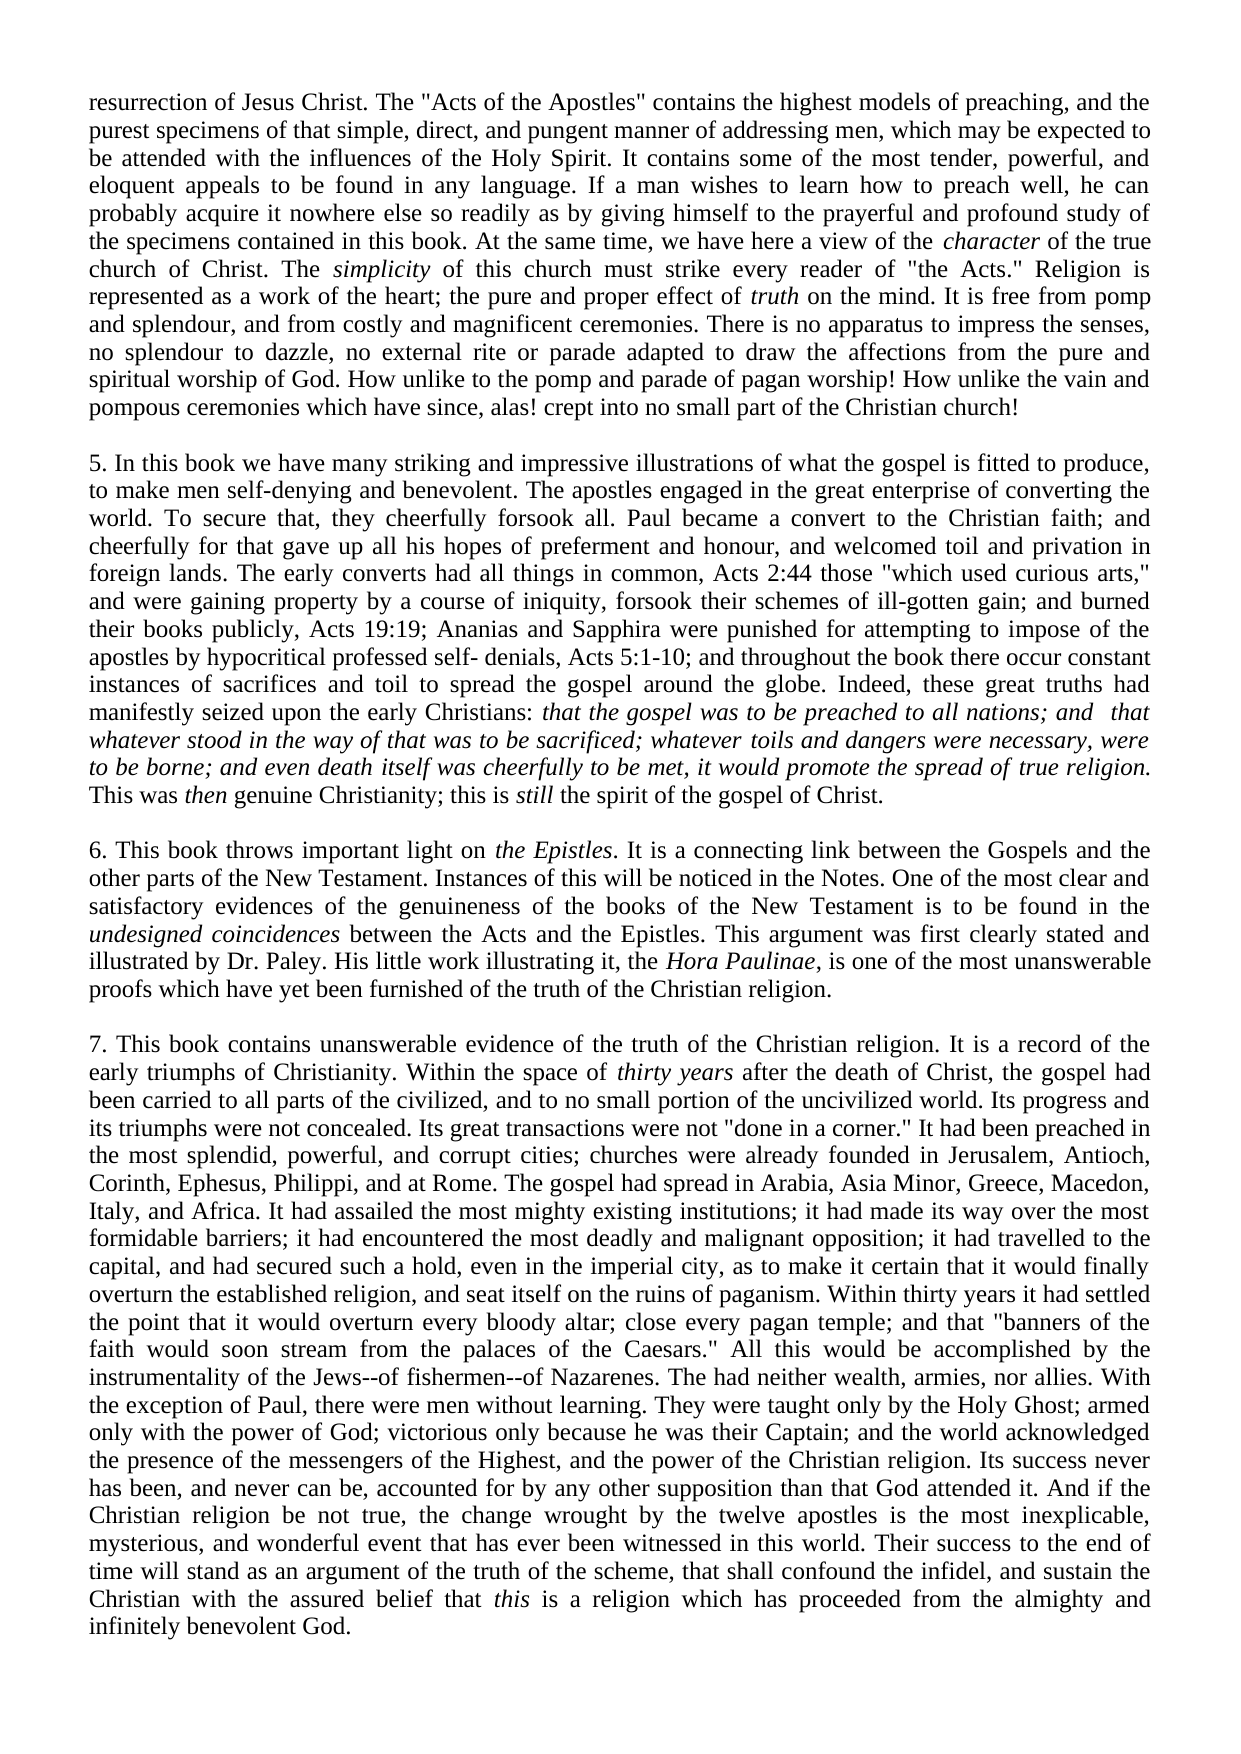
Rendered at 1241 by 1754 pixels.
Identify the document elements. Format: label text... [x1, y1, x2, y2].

text resurrection of Jesus Christ. The "Acts of the Apostles" contains the highest models of preaching, and the purest specimens of that simple, direct, and pungent manner of addressing men, which may be expected to be attended with the influences of the Holy Spirit. It contains some of the most tender, powerful, and eloquent appeals to be found in any language. If a man wishes to learn how to preach well, he can probably acquire it nowhere else so readily as by giving himself to the prayerful and profound study of the specimens contained in this book. At the same time, we have here a view of the character of the true church of Christ. The simplicity of this church must strike every reader of "the Acts." Religion is represented as a work of the heart; the pure and proper effect of truth on the mind. It is free from pomp and splendour, and from costly and magnificent ceremonies. There is no apparatus to impress the senses, no splendour to dazzle, no external rite or parade adapted to draw the affections from the pure and spiritual worship of God. How unlike to the pomp and parade of pagan worship! How unlike the vain and pompous ceremonies which have since, alas! crept into no small part of the Christian church! 5. In this book we have many striking and impressive illustrations of what the gospel is fitted to produce, to make men self-denying and benevolent. The apostles engaged in the great enterprise of converting the world. To secure that, they cheerfully forsook all. Paul became a convert to the Christian faith; and cheerfully for that gave up all his hopes of preferment and honour, and welcomed toil and privation in foreign lands. The early converts had all things in common, Acts 2:44 those "which used curious arts," and were gaining property by a course of iniquity, forsook their schemes of ill-gotten gain; and burned their books publicly, Acts 19:19; Ananias and Sapphira were punished for attempting to impose of the apostles by hypocritical professed self- denials, Acts 5:1-10; and throughout the book there occur constant instances of sacrifices and toil to spread the gospel around the globe. Indeed, these great truths had manifestly seized upon the early Christians: that the gospel was to be preached to all nations; and that whatever stood in the way of that was to be sacrificed; whatever toils and dangers were necessary, were to be borne; and even death itself was cheerfully to be met, it would promote the spread of true religion. This was then genuine Christianity; this is still the spirit of the gospel of Christ. 6. This book throws important light on the Epistles. It is a connecting link between the Gospels and the other parts of the New Testament. Instances of this will be noticed in the Notes. One of the most clear and satisfactory evidences of the genuineness of the books of the New Testament is to be found in the undesigned coincidences between the Acts and the Epistles. This argument was first clearly stated and illustrated by Dr. Paley. His little work illustrating it, the Hora Paulinae, is one of the most unanswerable proofs which have yet been furnished of the truth of the Christian religion. 7. This book contains unanswerable evidence of the truth of the Christian religion. It is a record of the early triumphs of Christianity. Within the space of thirty years after the death of Christ, the gospel had been carried to all parts of the civilized, and to no small portion of the uncivilized world. Its progress and its triumphs were not concealed. Its great transactions were not "done in a corner." It had been preached in the most splendid, powerful, and corrupt cities; churches were already founded in Jerusalem, Antioch, Corinth, Ephesus, Philippi, and at Rome. The gospel had spread in Arabia, Asia Minor, Greece, Macedon, Italy, and Africa. It had assailed the most mighty existing institutions; it had made its way over the most formidable barriers; it had encountered the most deadly and malignant opposition; it had travelled to the capital, and had secured such a hold, even in the imperial city, as to make it certain that it would finally overturn the established religion, and seat itself on the ruins of paganism. Within thirty years it had settled the point that it would overturn every bloody altar; close every pagan temple; and that "banners of the faith would soon stream from the palaces of the Caesars." All this would be accomplished by the instrumentality of the Jews--of fishermen--of Nazarenes. The had neither wealth, armies, nor allies. With the exception of Paul, there were men without learning. They were taught only by the Holy Ghost; armed only with the power of God; victorious only because he was their Captain; and the world acknowledged the presence of the messengers of the Highest, and the power of the Christian religion. Its success never has been, and never can be, accounted for by any other supposition than that God attended it. And if the Christian religion be not true, the change wrought by the twelve apostles is the most inexplicable, mysterious, and wonderful event that has ever been witnessed in this world. Their success to the end of time will stand as an argument of the truth of the scheme, that shall confound the infidel, and sustain the Christian with the assured belief that this is a religion which has proceeded from the almighty and infinitely benevolent God. [88, 88, 1152, 1640]
